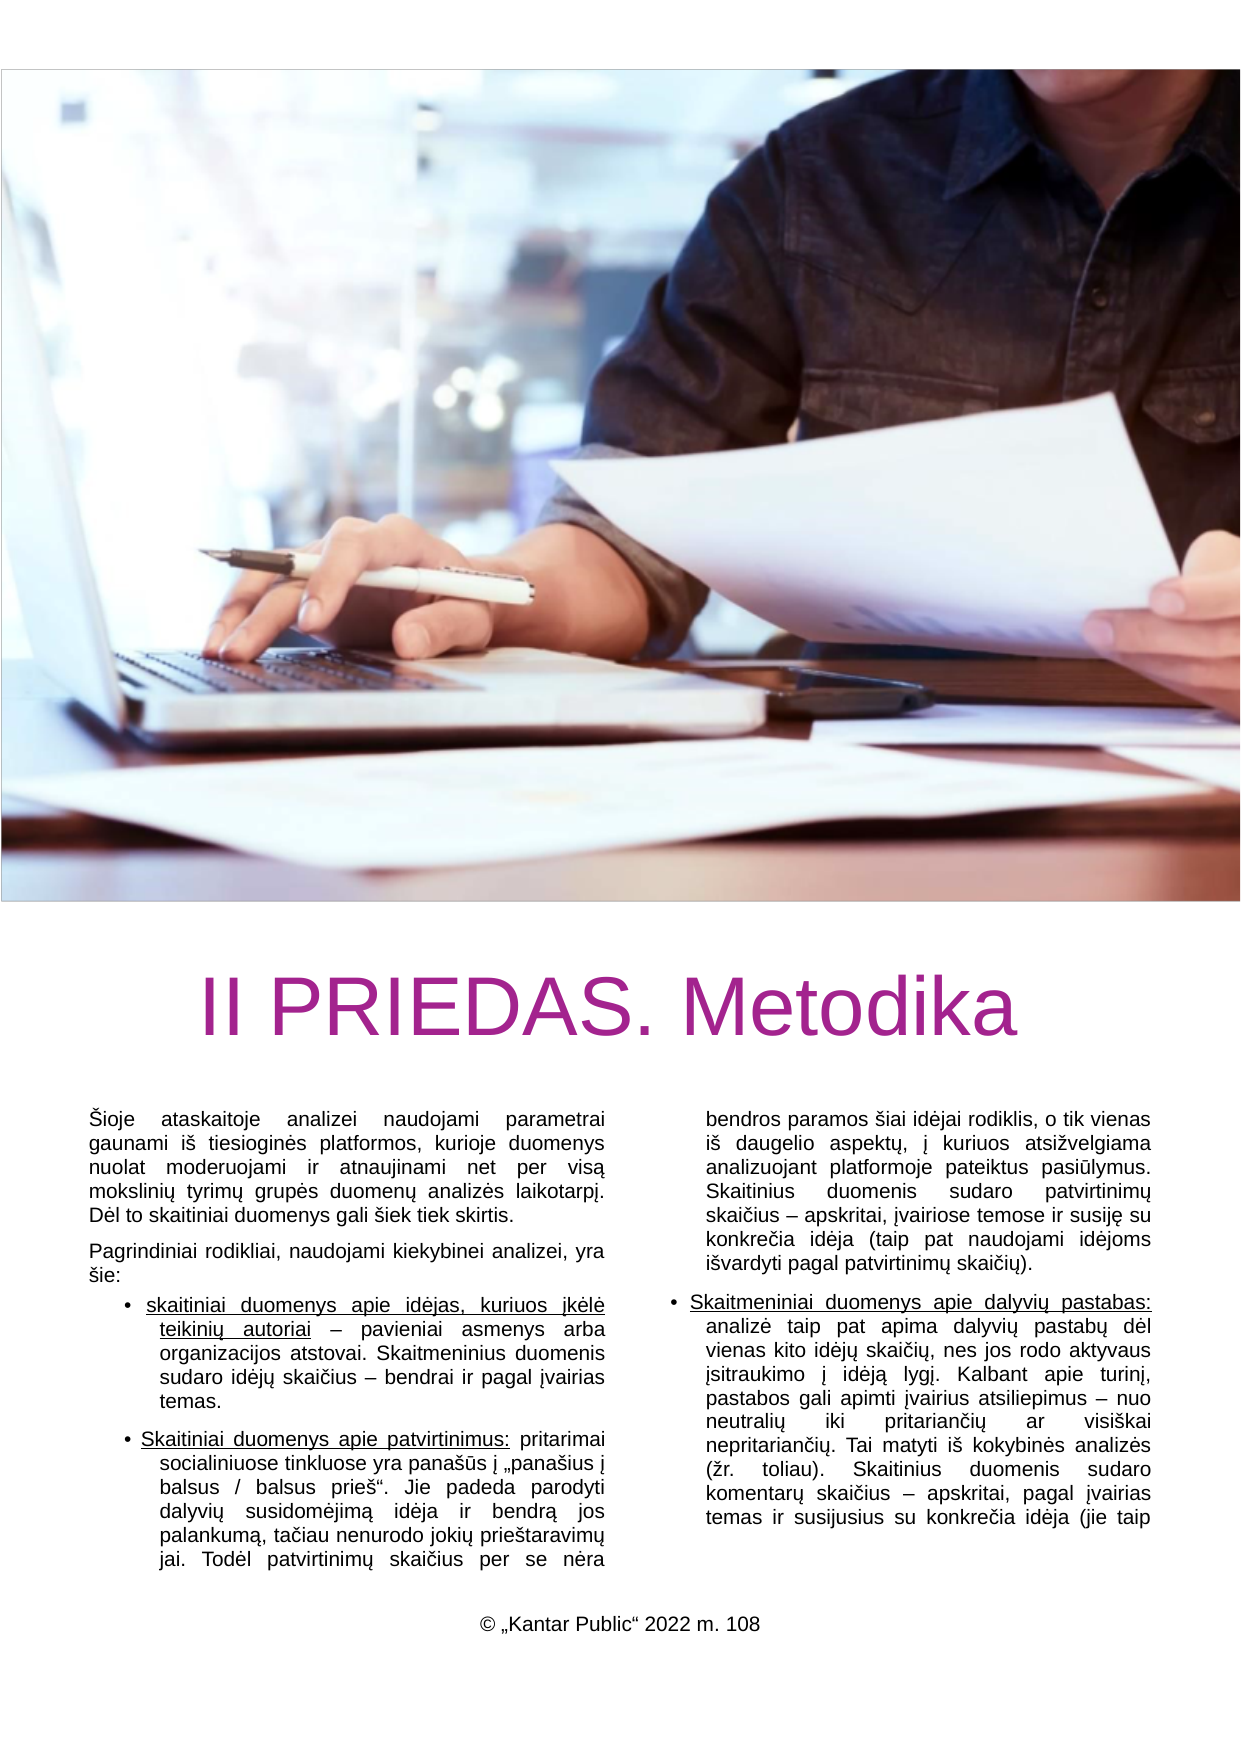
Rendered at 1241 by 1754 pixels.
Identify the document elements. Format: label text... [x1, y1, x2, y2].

subtitle II PRIEDAS. Metodika [88, 957, 1152, 1053]
text bendros paramos šiai idėjai rodiklis, o tik vienas iš daugelio aspektų, į kuriuos atsižvelgiama analizuojant platformoje pateiktus pasiūlymus. Skaitinius duomenis sudaro patvirtinimų skaičius – apskritai, įvairiose temose ir susiję su konkrečia idėja (taip pat naudojami idėjoms išvardyti pagal patvirtinimų skaičių). [670, 1107, 1152, 1275]
text • Skaitiniai duomenys apie patvirtinimus: pritarimai socialiniuose tinkluose yra panašūs į „panašius į balsus / balsus prieš“. Jie padeda parodyti dalyvių susidomėjimą idėja ir bendrą jos palankumą, tačiau nenurodo jokių prieštaravimų jai. Todėl patvirtinimų skaičius per se nėra [124, 1427, 605, 1571]
text • Skaitmeniniai duomenys apie dalyvių pastabas: analizė taip pat apima dalyvių pastabų dėl vienas kito idėjų skaičių, nes jos rodo aktyvaus įsitraukimo į idėją lygį. Kalbant apie turinį, pastabos gali apimti įvairius atsiliepimus – nuo neutralių iki pritariančių ar visiškai nepritariančių. Tai matyti iš kokybinės analizės (žr. toliau). Skaitinius duomenis sudaro komentarų skaičius – apskritai, pagal įvairias temas ir susijusius su konkrečia idėja (jie taip [670, 1289, 1152, 1529]
text Pagrindiniai rodikliai, naudojami kiekybinei analizei, yra šie: [88, 1239, 605, 1287]
text Šioje ataskaitoje analizei naudojami parametrai gaunami iš tiesioginės platformos, kurioje duomenys nuolat moderuojami ir atnaujinami net per visą mokslinių tyrimų grupės duomenų analizės laikotarpį. Dėl to skaitiniai duomenys gali šiek tiek skirtis. [88, 1107, 605, 1227]
picture [0, 68, 1241, 903]
text • skaitiniai duomenys apie idėjas, kuriuos įkėlė teikinių autoriai – pavieniai asmenys arba organizacijos atstovai. Skaitmeninius duomenis sudaro idėjų skaičius – bendrai ir pagal įvairias temas. [124, 1293, 605, 1412]
